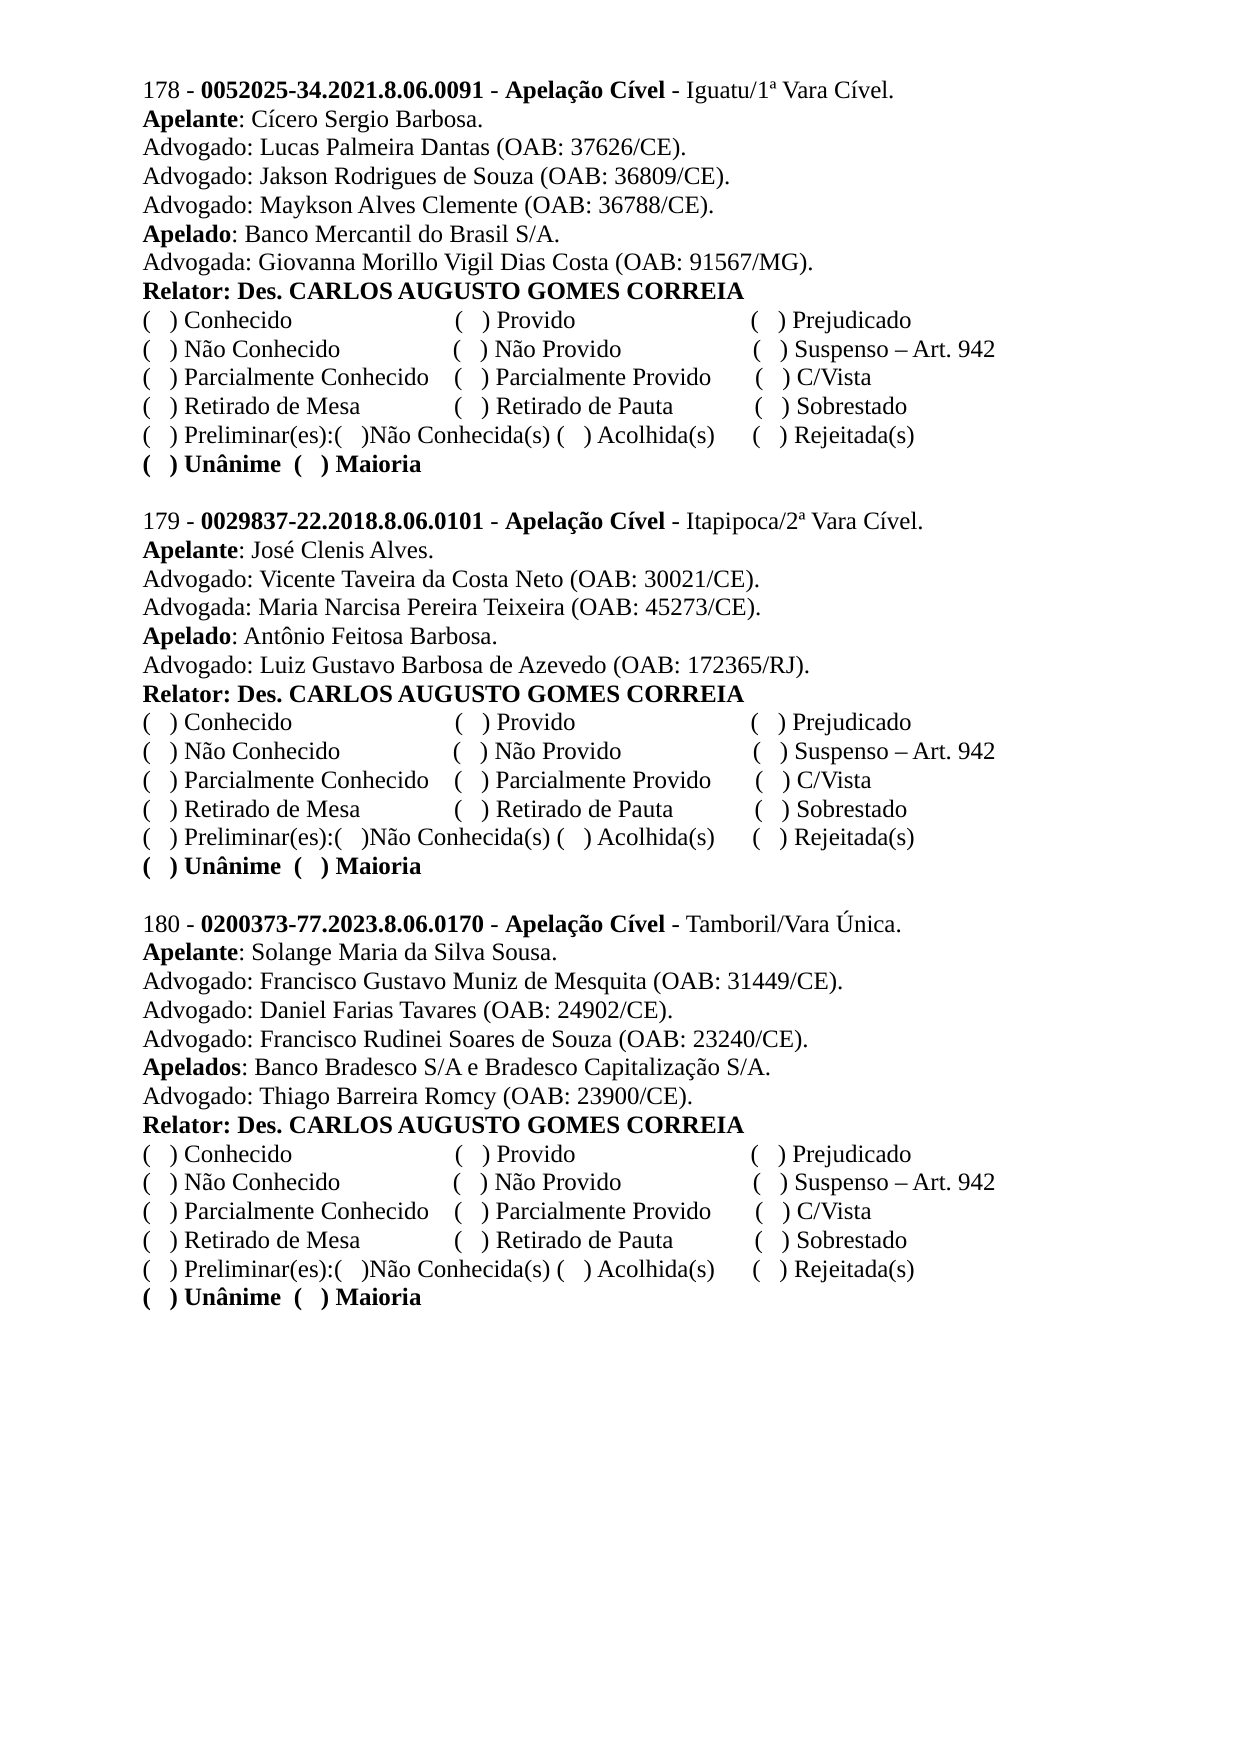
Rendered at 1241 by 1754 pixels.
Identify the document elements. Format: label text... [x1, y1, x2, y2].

text Apelado: Antônio Feitosa Barbosa. [142, 621, 1141, 650]
text Apelado: Banco Mercantil do Brasil S/A. [142, 219, 1141, 247]
text ( ) Retirado de Mesa ( ) Retirado de Pauta ( ) Sobrestado [142, 1225, 1158, 1254]
text ( ) Conhecido ( ) Provido ( ) Prejudicado [142, 305, 1141, 334]
text Advogado: Maykson Alves Clemente (OAB: 36788/CE). [142, 190, 1141, 219]
text ( ) Unânime ( ) Maioria [142, 449, 1158, 477]
text ( ) Não Conhecido ( ) Não Provido ( ) Suspenso – Art. 942 [142, 1167, 1158, 1196]
text ( ) Preliminar(es):( )Não Conhecida(s) ( ) Acolhida(s) ( ) Rejeitada(s) [142, 822, 1158, 851]
text Apelante: Cícero Sergio Barbosa. [142, 104, 1141, 132]
text Advogado: Francisco Rudinei Soares de Souza (OAB: 23240/CE). [142, 1024, 1141, 1052]
text ( ) Conhecido ( ) Provido ( ) Prejudicado [142, 1139, 1141, 1167]
text ( ) Não Conhecido ( ) Não Provido ( ) Suspenso – Art. 942 [142, 334, 1158, 362]
text Relator: Des. CARLOS AUGUSTO GOMES CORREIA [142, 679, 1141, 707]
text ( ) Unânime ( ) Maioria [142, 851, 1158, 880]
text ( ) Preliminar(es):( )Não Conhecida(s) ( ) Acolhida(s) ( ) Rejeitada(s) [142, 420, 1158, 449]
text Advogado: Vicente Taveira da Costa Neto (OAB: 30021/CE). [142, 564, 1141, 592]
text Advogado: Jakson Rodrigues de Souza (OAB: 36809/CE). [142, 161, 1141, 190]
text Apelante: Solange Maria da Silva Sousa. [142, 937, 1141, 966]
text 178 - 0052025-34.2021.8.06.0091 - Apelação Cível - Iguatu/1ª Vara Cível. [142, 75, 1141, 104]
text 180 - 0200373-77.2023.8.06.0170 - Apelação Cível - Tamboril/Vara Única. [142, 909, 1141, 937]
text Advogado: Daniel Farias Tavares (OAB: 24902/CE). [142, 995, 1141, 1024]
text ( ) Parcialmente Conhecido ( ) Parcialmente Provido ( ) C/Vista [142, 1196, 1158, 1225]
text Advogado: Luiz Gustavo Barbosa de Azevedo (OAB: 172365/RJ). [142, 650, 1141, 679]
text Advogada: Giovanna Morillo Vigil Dias Costa (OAB: 91567/MG). [142, 247, 1141, 276]
text ( ) Retirado de Mesa ( ) Retirado de Pauta ( ) Sobrestado [142, 794, 1158, 822]
text Advogada: Maria Narcisa Pereira Teixeira (OAB: 45273/CE). [142, 592, 1141, 621]
text Apelados: Banco Bradesco S/A e Bradesco Capitalização S/A. [142, 1052, 1141, 1081]
text Advogado: Thiago Barreira Romcy (OAB: 23900/CE). [142, 1081, 1141, 1110]
text Advogado: Francisco Gustavo Muniz de Mesquita (OAB: 31449/CE). [142, 966, 1141, 995]
text ( ) Conhecido ( ) Provido ( ) Prejudicado [142, 707, 1141, 736]
text 179 - 0029837-22.2018.8.06.0101 - Apelação Cível - Itapipoca/2ª Vara Cível. [142, 506, 1141, 535]
text ( ) Não Conhecido ( ) Não Provido ( ) Suspenso – Art. 942 [142, 736, 1158, 765]
text Apelante: José Clenis Alves. [142, 535, 1141, 564]
text Relator: Des. CARLOS AUGUSTO GOMES CORREIA [142, 276, 1141, 305]
text ( ) Retirado de Mesa ( ) Retirado de Pauta ( ) Sobrestado [142, 391, 1158, 420]
text Relator: Des. CARLOS AUGUSTO GOMES CORREIA [142, 1110, 1141, 1139]
text ( ) Preliminar(es):( )Não Conhecida(s) ( ) Acolhida(s) ( ) Rejeitada(s) [142, 1254, 1158, 1282]
text ( ) Unânime ( ) Maioria [142, 1282, 1158, 1311]
text ( ) Parcialmente Conhecido ( ) Parcialmente Provido ( ) C/Vista [142, 362, 1158, 391]
text ( ) Parcialmente Conhecido ( ) Parcialmente Provido ( ) C/Vista [142, 765, 1158, 794]
text Advogado: Lucas Palmeira Dantas (OAB: 37626/CE). [142, 132, 1141, 161]
